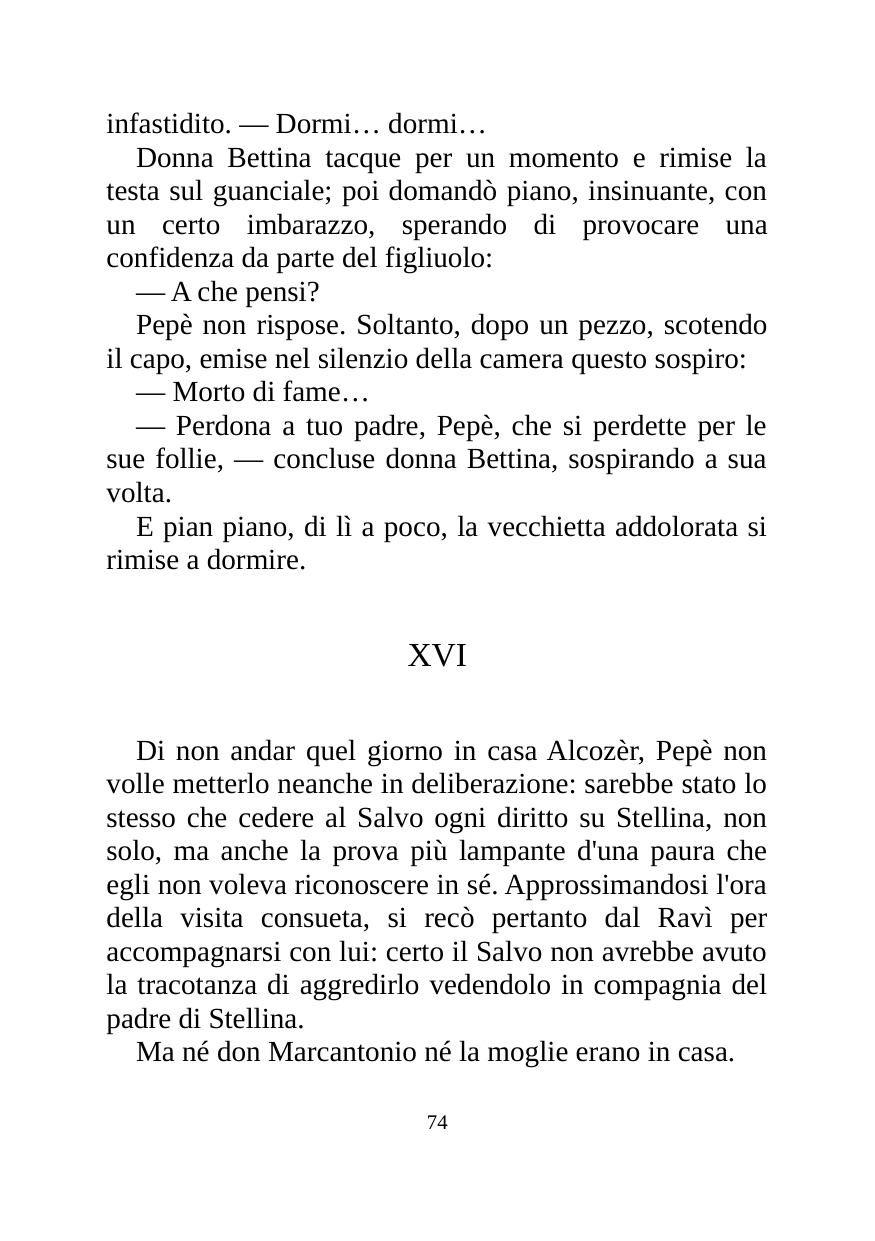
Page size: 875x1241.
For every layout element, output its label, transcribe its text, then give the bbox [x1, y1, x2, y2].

text infastidito. — Dormi… dormi… [106, 106, 768, 140]
text Ma né don Marcantonio né la moglie erano in casa. [106, 1034, 768, 1068]
text E pian piano, di lì a poco, la vecchietta addolorata si rimise a dormire. [106, 509, 768, 576]
subtitle XVI [106, 635, 768, 673]
text — A che pensi? [106, 274, 768, 307]
text — Morto di fame… [106, 374, 768, 408]
text — Perdona a tuo padre, Pepè, che si perdette per le sue follie, — concluse donna Bettina, sospirando a sua volta. [106, 408, 768, 509]
text Di non andar quel giorno in casa Alcozèr, Pepè non volle metterlo neanche in deliberazione: sarebbe stato lo stesso che cedere al Salvo ogni diritto su Stellina, non solo, ma anche la prova più lampante d'una paura che egli non voleva riconoscere in sé. Approssimandosi l'ora della visita consueta, si recò pertanto dal Ravì per accompagnarsi con lui: certo il Salvo non avrebbe avuto la tracotanza di aggredirlo vedendolo in compagnia del padre di Stellina. [106, 733, 768, 1034]
text Pepè non rispose. Soltanto, dopo un pezzo, scotendo il capo, emise nel silenzio della camera questo sospiro: [106, 307, 768, 374]
text Donna Bettina tacque per un momento e rimise la testa sul guanciale; poi domandò piano, insinuante, con un certo imbarazzo, sperando di provocare una confidenza da parte del figliuolo: [106, 140, 768, 274]
